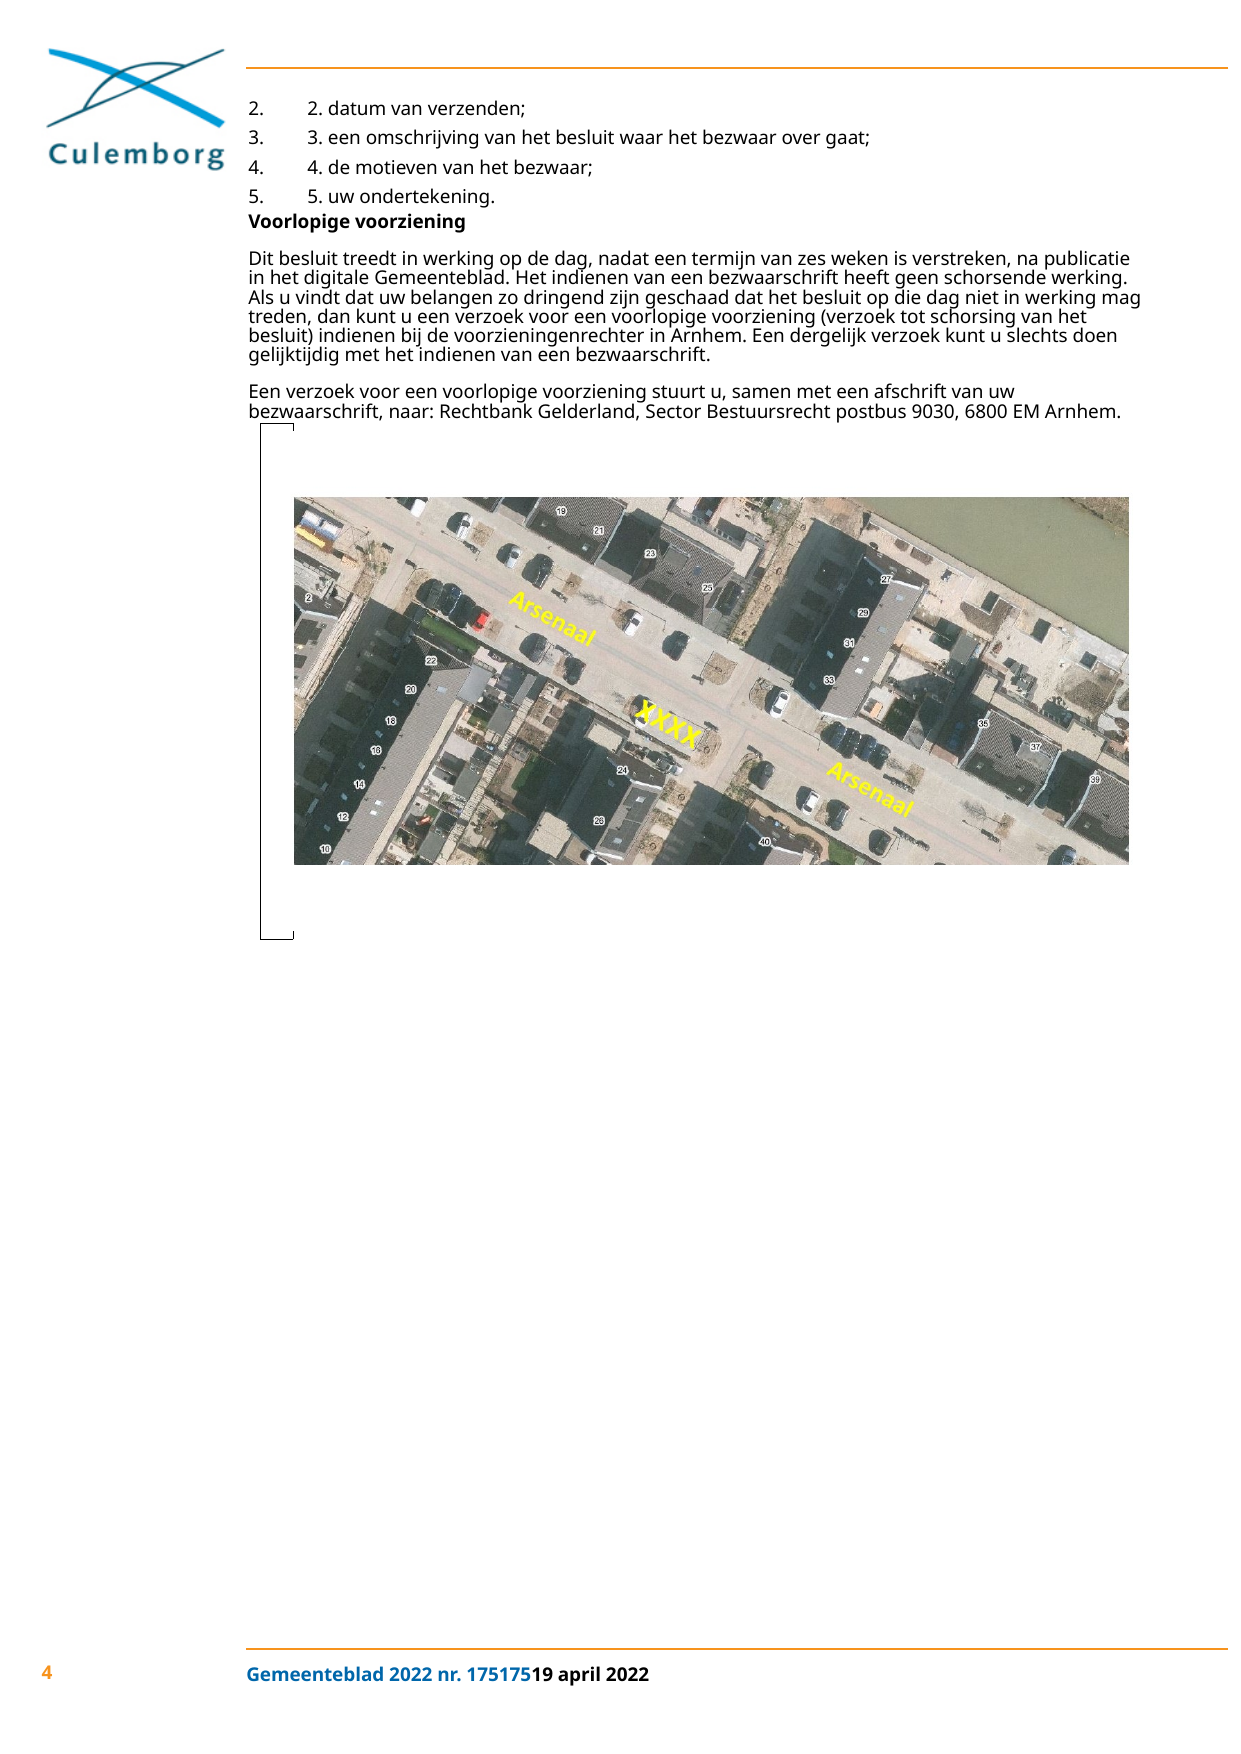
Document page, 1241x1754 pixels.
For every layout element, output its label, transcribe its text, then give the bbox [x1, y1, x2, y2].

picture [268, 431, 1155, 931]
text Dit besluit treedt in werking op de dag, nadat een termijn van zes weken is verstreken, na publicatie in het digitale Gemeenteblad. Het indienen van een bezwaarschrift heeft geen schorsende werking. Als u vindt dat uw belangen zo dringend zijn geschaad dat het besluit op die dag niet in werking mag treden, dan kunt u een verzoek voor een voorlopige voorziening (verzoek tot schorsing van het besluit) indienen bij de voorzieningenrechter in Arnhem. Een dergelijk verzoek kunt u slechts doen gelijktijdig met het indienen van een bezwaarschrift. [248, 250, 1152, 366]
list 3. een omschrijving van het besluit waar het bezwaar over gaat; [248, 124, 1152, 150]
text Voorlopige voorziening [248, 213, 1152, 232]
text Een verzoek voor een voorlopige voorziening stuurt u, samen met een afschrift van uw bezwaarschrift, naar: Rechtbank Gelderland, Sector Bestuursrecht postbus 9030, 6800 EM Arnhem. [248, 383, 1152, 422]
list 2. datum van verzenden; [248, 95, 1152, 121]
list 4. de motieven van het bezwaar; [248, 154, 1152, 180]
picture [41, 47, 231, 172]
list 5. uw ondertekening. [248, 183, 1152, 209]
